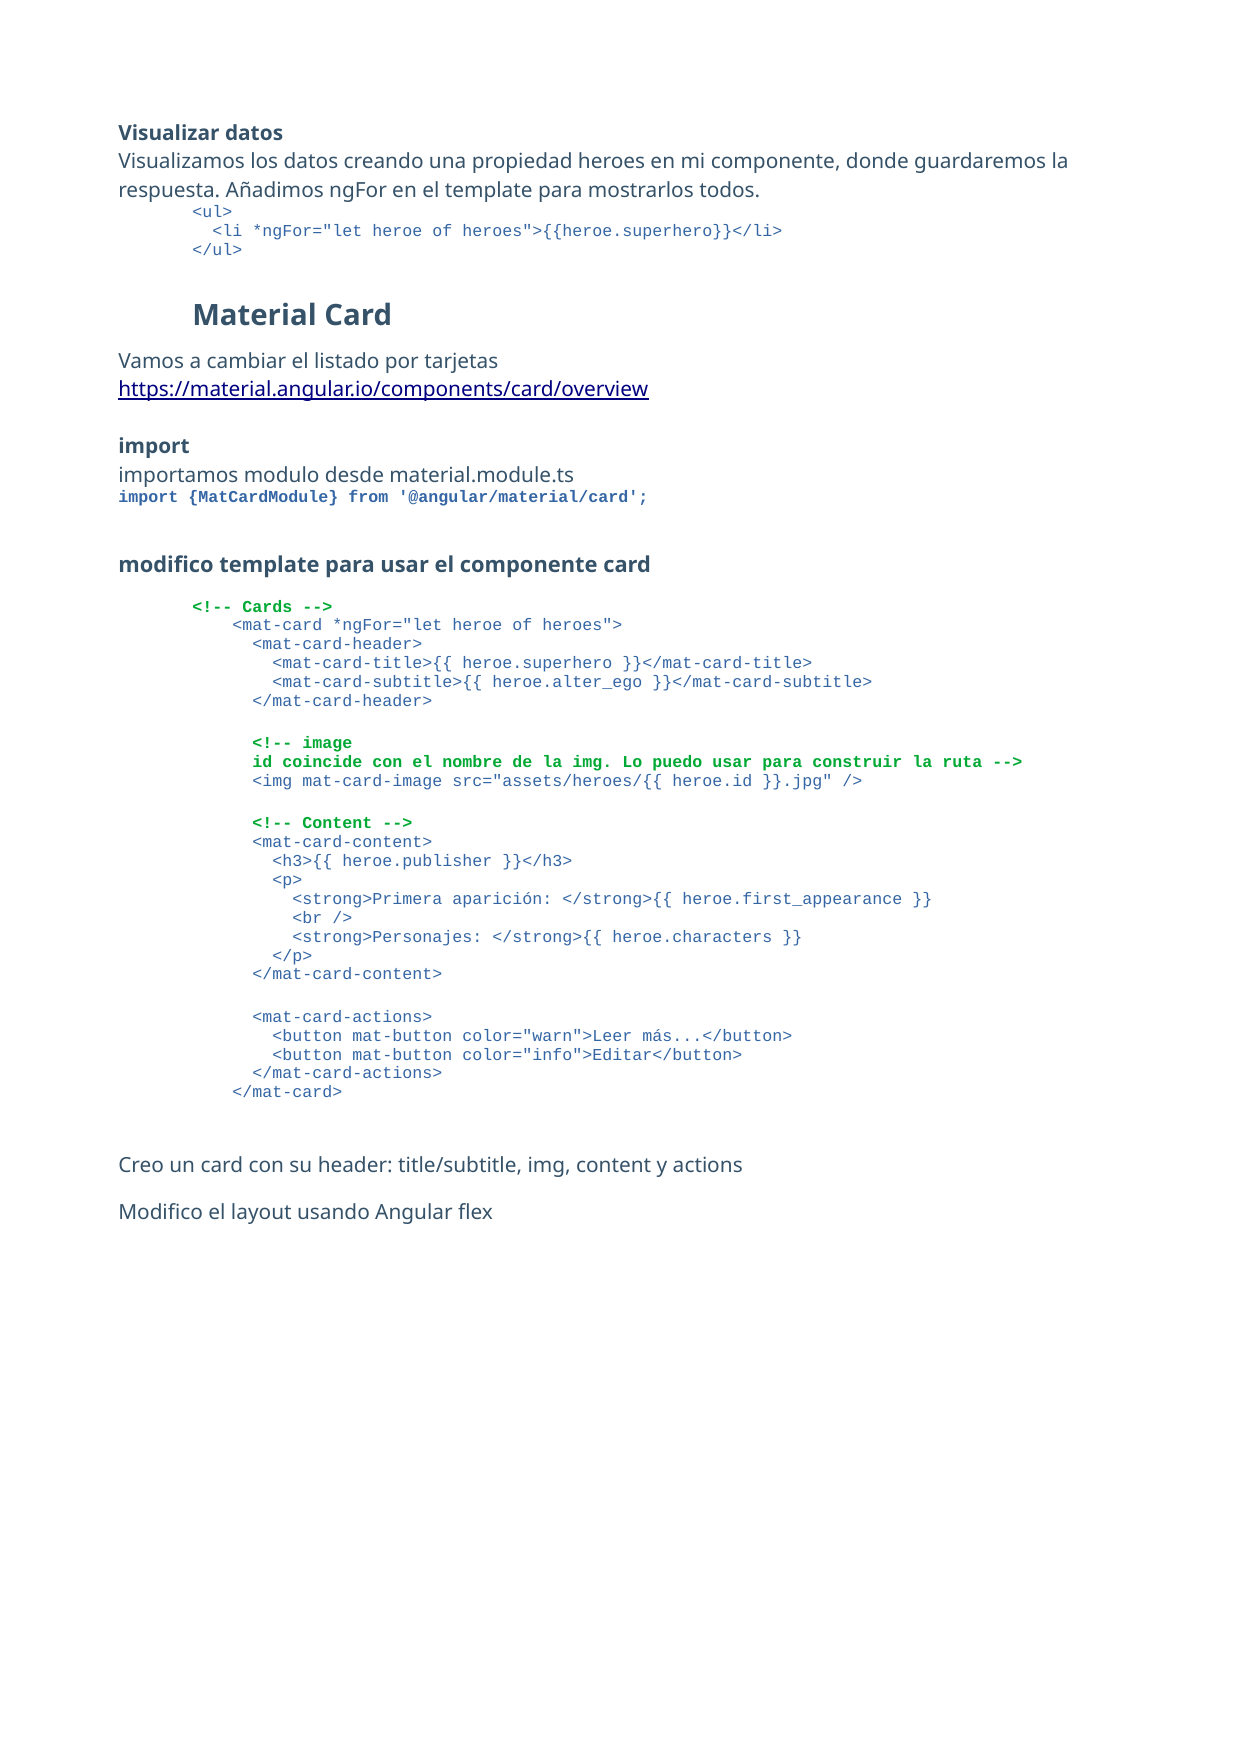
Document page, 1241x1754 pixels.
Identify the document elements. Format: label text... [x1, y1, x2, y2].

text <!-- Content --> [192, 815, 1122, 834]
text <p> [192, 872, 1122, 891]
text <mat-card-title>{{ heroe.superhero }}</mat-card-title> [192, 655, 1122, 673]
text <button mat-button color="warn">Leer más...</button> [192, 1027, 1122, 1046]
text import {MatCardModule} from '@angular/material/card'; [118, 488, 1122, 507]
text <!-- Cards --> [192, 598, 1122, 617]
text Visualizar datos [118, 118, 1122, 147]
text </ul> [192, 241, 1122, 260]
text <mat-card *ngFor="let heroe of heroes"> [192, 617, 1122, 636]
text <mat-card-subtitle>{{ heroe.alter_ego }}</mat-card-subtitle> [192, 673, 1122, 692]
text </p> [192, 947, 1122, 966]
text id coincide con el nombre de la img. Lo puedo usar para construir la ruta --> [192, 754, 1122, 773]
text modifico template para usar el componente card [118, 549, 1122, 579]
text <strong>Personajes: </strong>{{ heroe.characters }} [192, 928, 1122, 947]
text importamos modulo desde material.module.ts [118, 460, 1122, 488]
text Vamos a cambiar el listado por tarjetas [118, 346, 1122, 374]
text <mat-card-content> [192, 834, 1122, 853]
text <strong>Primera aparición: </strong>{{ heroe.first_appearance }} [192, 891, 1122, 909]
text Visualizamos los datos creando una propiedad heroes en mi componente, donde guardaremos la respuesta. Añadimos ngFor en el template para mostrarlos todos. [118, 147, 1122, 203]
text <ul> [192, 203, 1122, 222]
text <mat-card-header> [192, 636, 1122, 655]
text </mat-card-actions> [192, 1065, 1122, 1084]
text https://material.angular.io/components/card/overview [118, 374, 1122, 403]
text <!-- image [192, 735, 1122, 754]
text </mat-card-content> [192, 966, 1122, 985]
text <button mat-button color="info">Editar</button> [192, 1046, 1122, 1065]
text import [118, 431, 1122, 460]
text <h3>{{ heroe.publisher }}</h3> [192, 853, 1122, 872]
text <img mat-card-image src="assets/heroes/{{ heroe.id }}.jpg" /> [192, 773, 1122, 791]
text Modifico el layout usando Angular flex [118, 1197, 1122, 1226]
subtitle Material Card [118, 293, 1122, 333]
text <li *ngFor="let heroe of heroes">{{heroe.superhero}}</li> [192, 222, 1122, 241]
text </mat-card> [192, 1084, 1122, 1103]
text <mat-card-actions> [192, 1008, 1122, 1027]
text Creo un card con su header: title/subtitle, img, content y actions [118, 1150, 1122, 1178]
text <br /> [192, 909, 1122, 928]
text </mat-card-header> [192, 692, 1122, 711]
